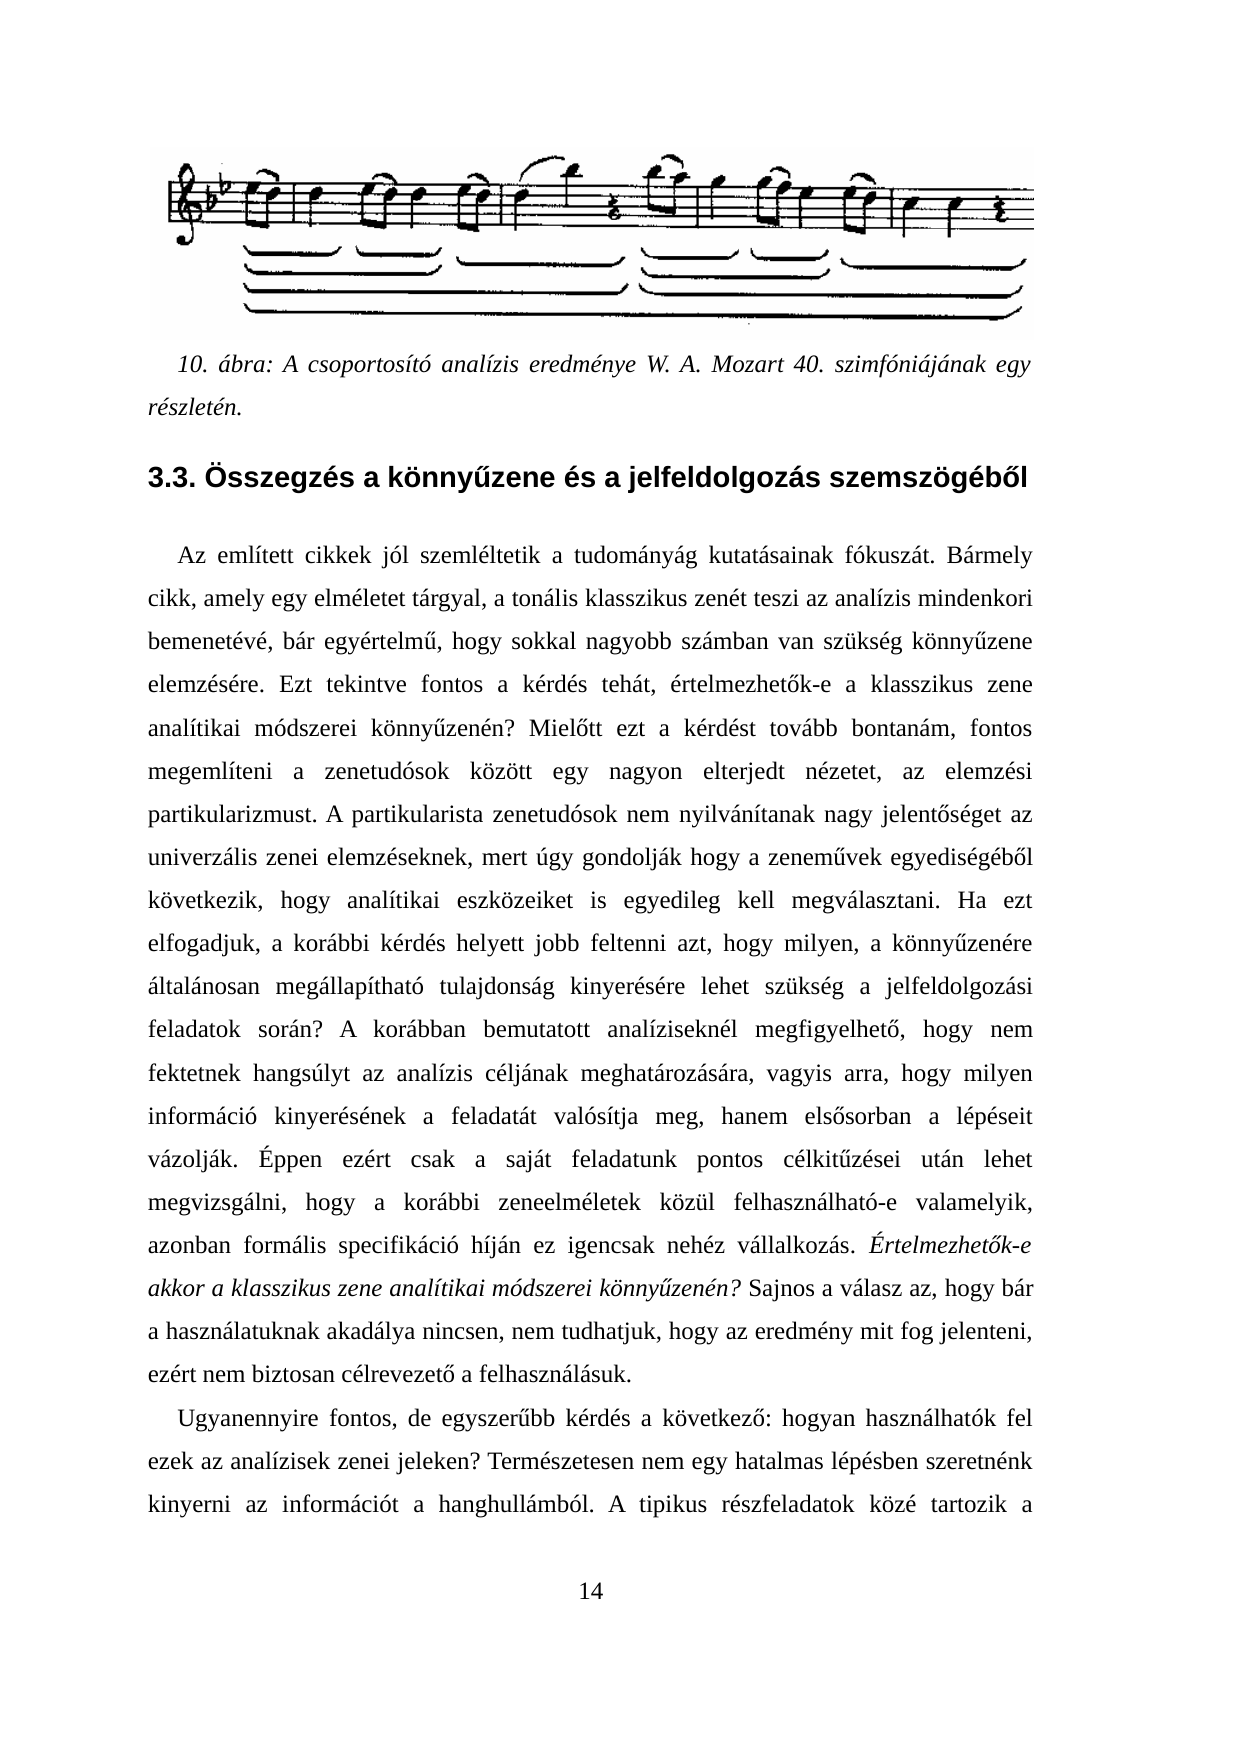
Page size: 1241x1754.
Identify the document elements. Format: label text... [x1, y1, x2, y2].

subtitle 3.3. Összegzés a könnyűzene és a jelfeldolgozás szemszögéből [148, 461, 1033, 528]
text Az említett cikkek jól szemléltetik a tudományág kutatásainak fókuszát. Bármely cikk, amely egy elméletet tárgyal, a tonális klasszikus zenét teszi az analízis mindenkori bemenetévé, bár egyértelmű, hogy sokkal nagyobb számban van szükség könnyűzene elemzésére. Ezt tekintve fontos a kérdés tehát, értelmezhetők-e a klasszikus zene analítikai módszerei könnyűzenén? Mielőtt ezt a kérdést tovább bontanám, fontos megemlíteni a zenetudósok között egy nagyon elterjedt nézetet, az elemzési partikularizmust. A partikularista zenetudósok nem nyilvánítanak nagy jelentőséget az univerzális zenei elemzéseknek, mert úgy gondolják hogy a zeneművek egyediségéből következik, hogy analítikai eszközeiket is egyedileg kell megválasztani. Ha ezt elfogadjuk, a korábbi kérdés helyett jobb feltenni azt, hogy milyen, a könnyűzenére általánosan megállapítható tulajdonság kinyerésére lehet szükség a jelfeldolgozási feladatok során? A korábban bemutatott analíziseknél megfigyelhető, hogy nem fektetnek hangsúlyt az analízis céljának meghatározására, vagyis arra, hogy milyen információ kinyerésének a feladatát valósítja meg, hanem elsősorban a lépéseit vázolják. Éppen ezért csak a saját feladatunk pontos célkitűzései után lehet megvizsgálni, hogy a korábbi zeneelméletek közül felhasználható-e valamelyik, azonban formális specifikáció híján ez igencsak nehéz vállalkozás. Értelmezhetők-e akkor a klasszikus zene analítikai módszerei könnyűzenén? Sajnos a válasz az, hogy bár a használatuknak akadálya nincsen, nem tudhatjuk, hogy az eredmény mit fog jelenteni, ezért nem biztosan célrevezető a felhasználásuk. [148, 540, 1033, 1388]
text 10. ábra: A csoportosító analízis eredménye W. A. Mozart 40. szimfóniájának egy részletén. [148, 350, 1033, 421]
text Ugyanennyire fontos, de egyszerűbb kérdés a következő: hogyan használhatók fel ezek az analízisek zenei jeleken? Természetesen nem egy hatalmas lépésben szeretnénk kinyerni az információt a hanghullámból. A tipikus részfeladatok közé tartozik a [148, 1403, 1033, 1518]
picture [147, 147, 1057, 350]
